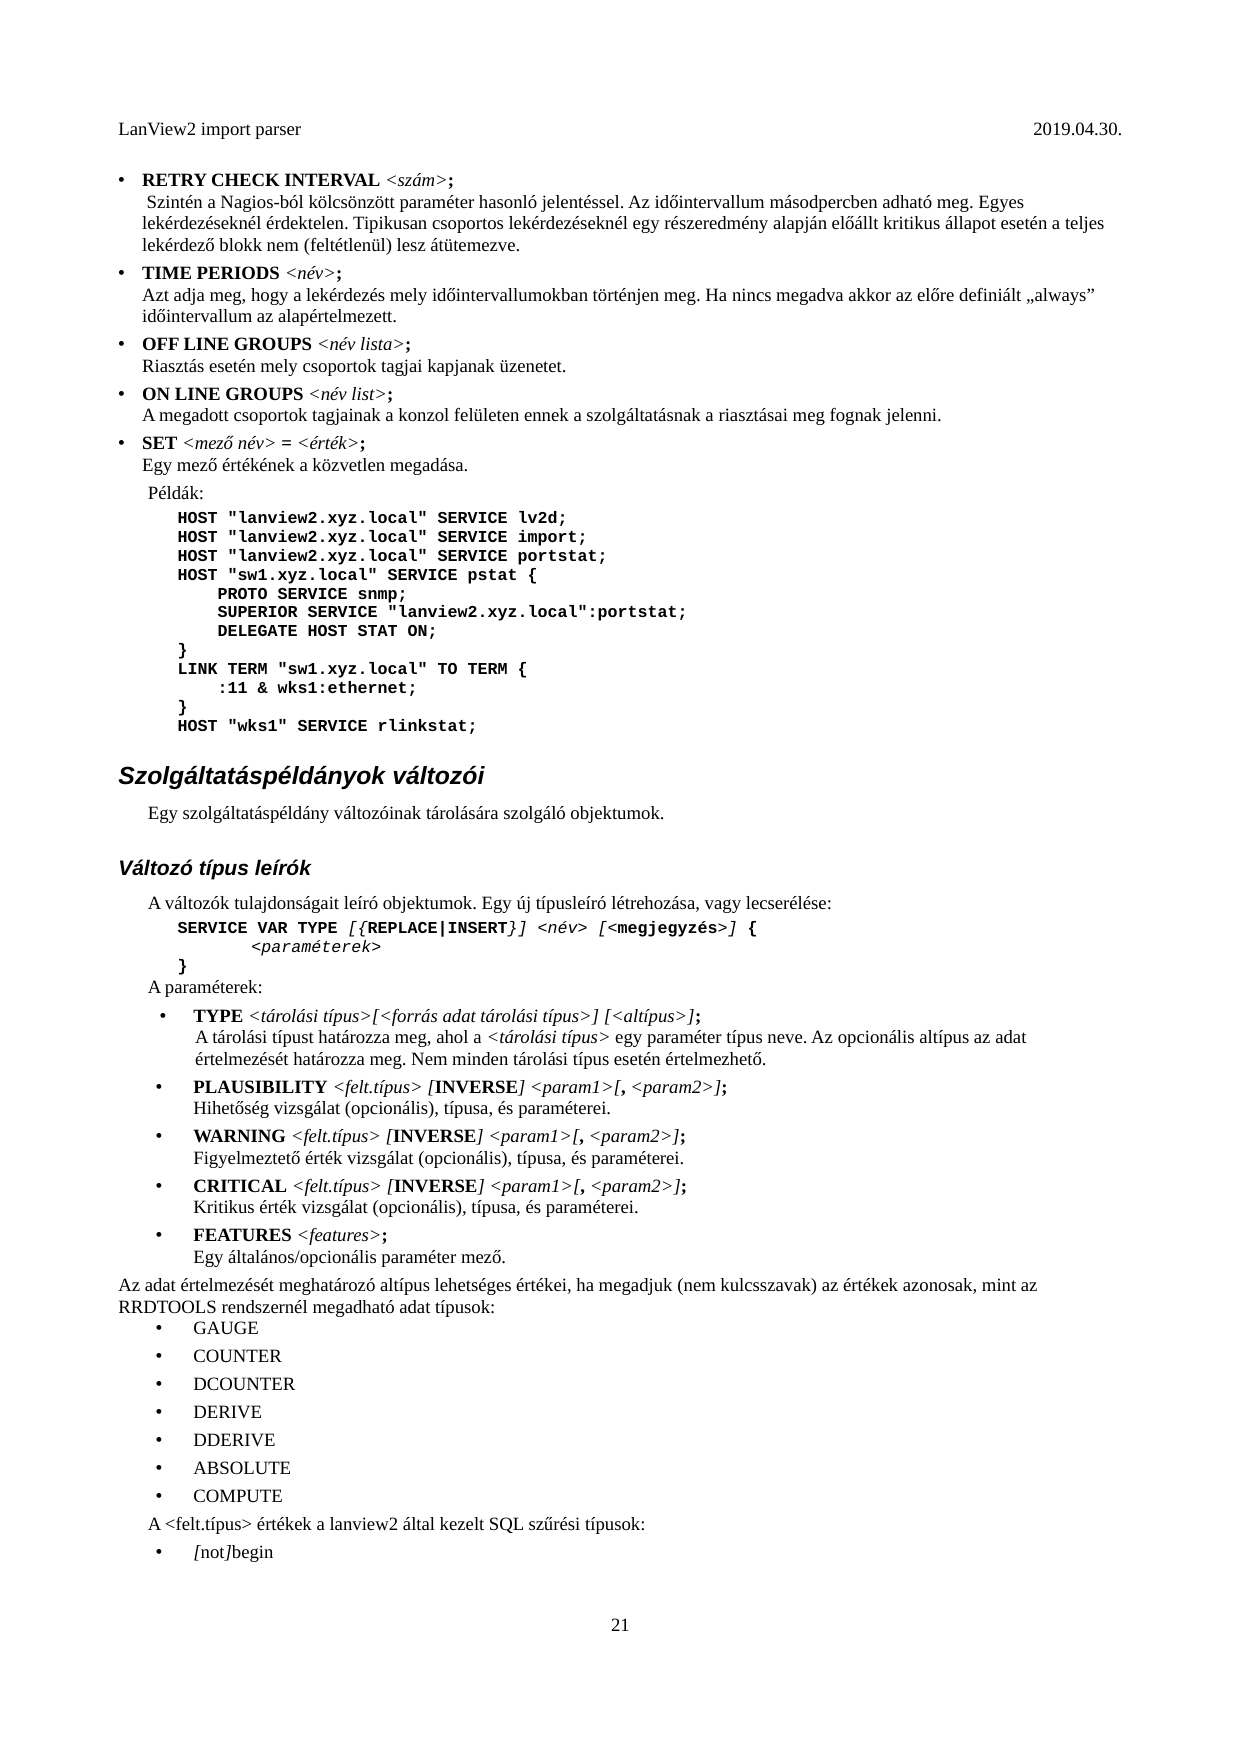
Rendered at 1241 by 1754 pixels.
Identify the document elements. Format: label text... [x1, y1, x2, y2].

text PROTO SERVICE snmp; [177, 585, 1122, 604]
list CRITICAL <felt.típus> [INVERSE] <param1>[, <param2>]; Kritikus érték vizsgálat (opcionális), típusa, és paraméterei. [156, 1175, 1122, 1218]
text } [177, 642, 1122, 661]
text :11 & wks1:ethernet; [177, 679, 1122, 698]
text LINK TERM "sw1.xyz.local" TO TERM { [177, 661, 1122, 679]
text A <felt.típus> értékek a lanview2 által kezelt SQL szűrési típusok: [118, 1513, 1122, 1535]
list DERIVE [156, 1401, 1122, 1423]
list WARNING <felt.típus> [INVERSE] <param1>[, <param2>]; Figyelmeztető érték vizsgálat (opcionális), típusa, és paraméterei. [156, 1125, 1122, 1168]
text Az adat értelmezését meghatározó altípus lehetséges értékei, ha megadjuk (nem kulcsszavak) az értékek azonosak, mint az RRDTOOLS rendszernél megadható adat típusok: [118, 1274, 1122, 1317]
text <paraméterek> [177, 939, 1122, 958]
text } [177, 958, 1122, 976]
list [not]begin [156, 1541, 1122, 1563]
list ON LINE GROUPS <név list>; A megadott csoportok tagjainak a konzol felületen ennek a szolgáltatásnak a riasztásai meg fognak jelenni. [118, 383, 1122, 426]
list GAUGE [156, 1317, 1122, 1339]
subtitle Szolgáltatáspéldányok változói [118, 761, 1122, 789]
subtitle Változó típus leírók [118, 855, 1122, 879]
text SUPERIOR SERVICE "lanview2.xyz.local":portstat; [177, 604, 1122, 623]
list FEATURES <features>; Egy általános/opcionális paraméter mező. [156, 1224, 1122, 1267]
text } [177, 698, 1122, 717]
text HOST "lanview2.xyz.local" SERVICE portstat; [177, 547, 1122, 566]
text Példák: [118, 482, 1122, 503]
text HOST "lanview2.xyz.local" SERVICE import; [177, 529, 1122, 547]
text Egy szolgáltatáspéldány változóinak tárolására szolgáló objektumok. [118, 802, 1122, 824]
list SET <mező név> = <érték>; Egy mező értékének a közvetlen megadása. [118, 432, 1122, 475]
text HOST "lanview2.xyz.local" SERVICE lv2d; [177, 510, 1122, 529]
text A paraméterek: [118, 976, 1122, 998]
list COMPUTE [156, 1485, 1122, 1507]
list TYPE <tárolási típus>[<forrás adat tárolási típus>] [<altípus>]; A tárolási típust határozza meg, ahol a <tárolási típus> egy paraméter típus neve. Az opcionális altípus az adat értelmezését határozza meg. Nem minden tárolási típus esetén értelmezhető. [159, 1004, 1122, 1069]
list PLAUSIBILITY <felt.típus> [INVERSE] <param1>[, <param2>]; Hihetőség vizsgálat (opcionális), típusa, és paraméterei. [156, 1076, 1122, 1119]
text HOST "wks1" SERVICE rlinkstat; [177, 717, 1122, 736]
list DCOUNTER [156, 1373, 1122, 1395]
text HOST "sw1.xyz.local" SERVICE pstat { [177, 566, 1122, 585]
text SERVICE VAR TYPE [{REPLACE|INSERT}] <név> [<megjegyzés>] { [177, 920, 1122, 939]
list TIME PERIODS <név>; Azt adja meg, hogy a lekérdezés mely időintervallumokban történjen meg. Ha nincs megadva akkor az előre definiált „always” időintervallum az alapértelmezett. [118, 262, 1122, 327]
list COUNTER [156, 1345, 1122, 1367]
text A változók tulajdonságait leíró objektumok. Egy új típusleíró létrehozása, vagy lecserélése: [118, 892, 1122, 913]
text DELEGATE HOST STAT ON; [177, 623, 1122, 642]
list OFF LINE GROUPS <név lista>; Riasztás esetén mely csoportok tagjai kapjanak üzenetet. [118, 333, 1122, 376]
list ABSOLUTE [156, 1457, 1122, 1479]
list RETRY CHECK INTERVAL <szám>; Szintén a Nagios-ból kölcsönzött paraméter hasonló jelentéssel. Az időintervallum másodpercben adható meg. Egyes lekérdezéseknél érdektelen. Tipikusan csoportos lekérdezéseknél egy részeredmény alapján előállt kritikus állapot esetén a teljes lekérdező blokk nem (feltétlenül) lesz átütemezve. [118, 169, 1122, 255]
list DDERIVE [156, 1429, 1122, 1451]
